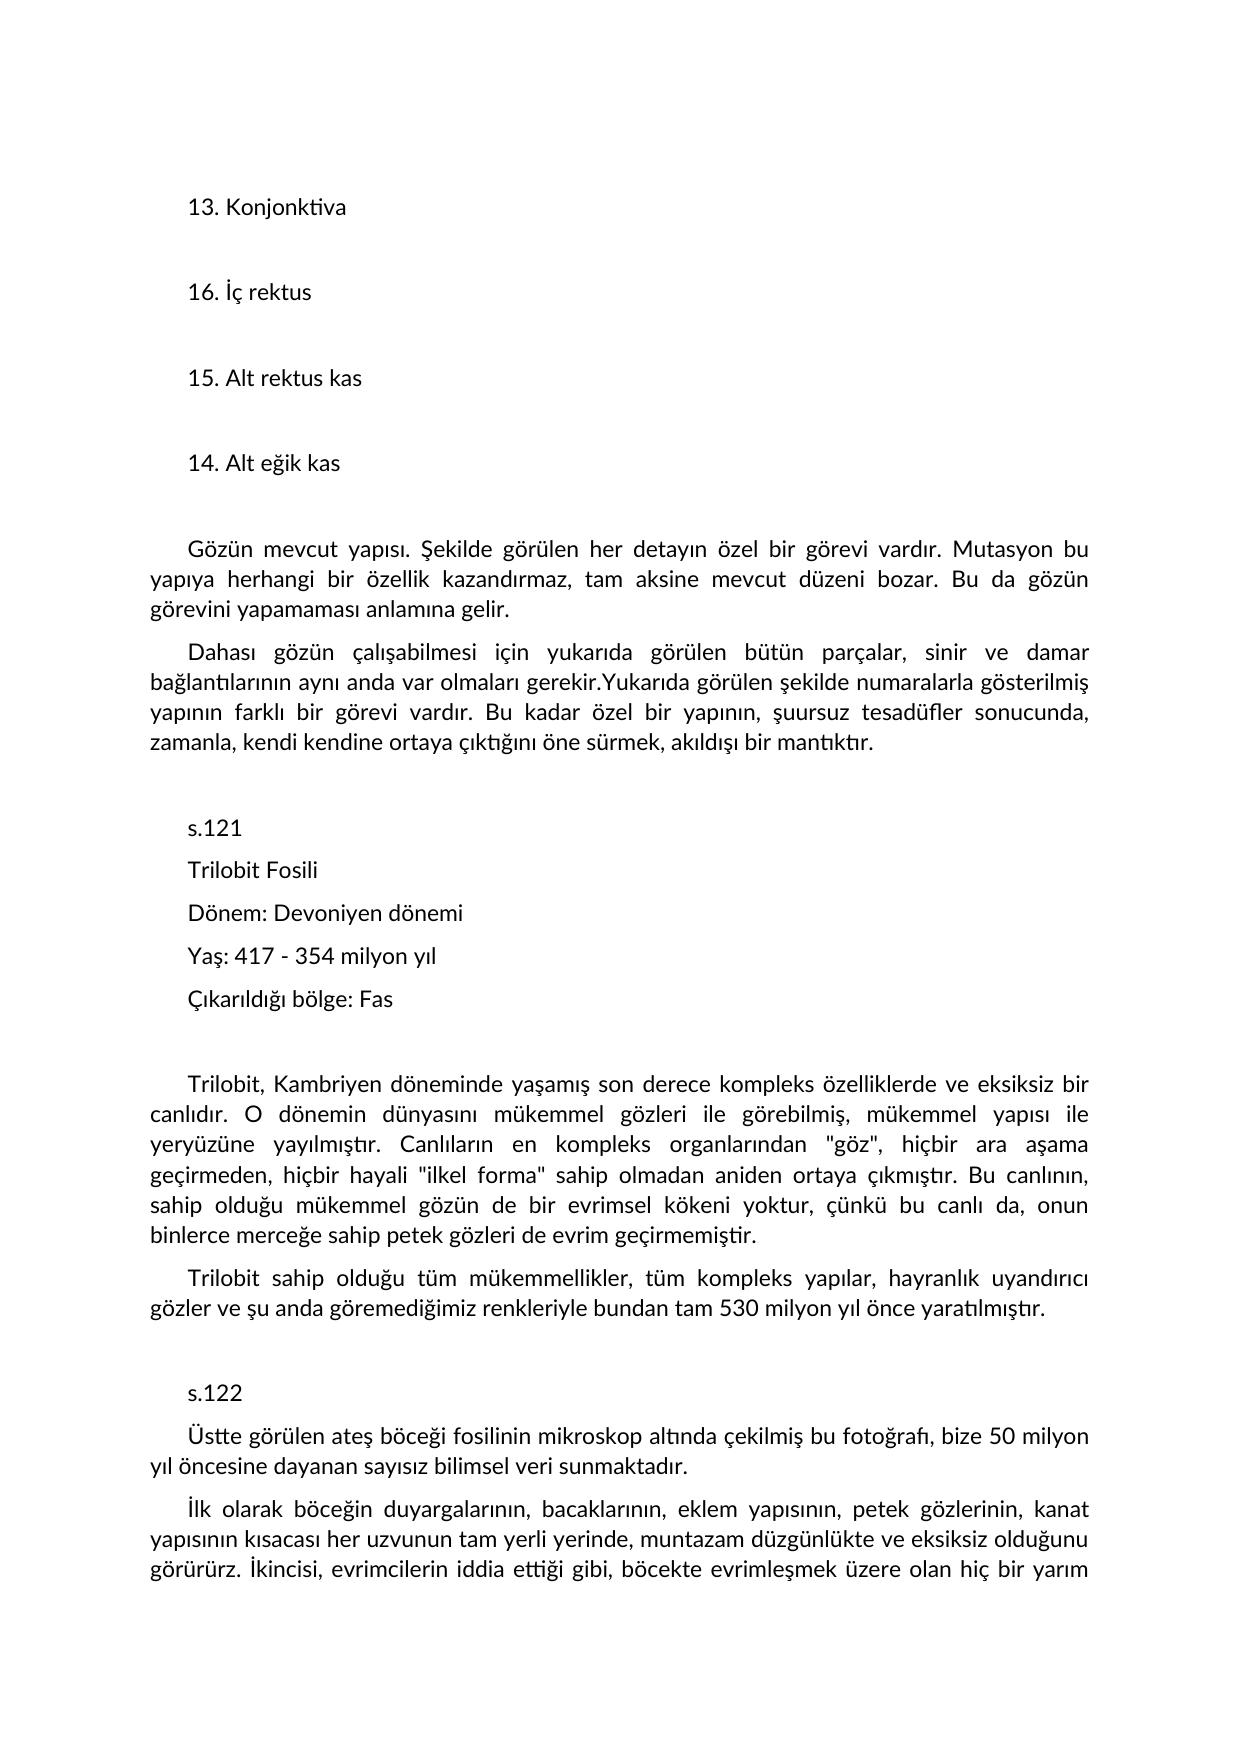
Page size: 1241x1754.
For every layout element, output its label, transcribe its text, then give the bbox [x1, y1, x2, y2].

text Yaş: 417 - 354 milyon yıl [150, 942, 1090, 969]
text Gözün mevcut yapısı. Şekilde görülen her detayın özel bir görevi vardır. Mutasyon bu yapıya herhangi bir özellik kazandırmaz, tam aksine mevcut düzeni bozar. Bu da gözün görevini yapamaması anlamına gelir. [150, 534, 1090, 622]
text İlk olarak böceğin duyargalarının, bacaklarının, eklem yapısının, petek gözlerinin, kanat yapısının kısacası her uzvunun tam yerli yerinde, muntazam düzgünlükte ve eksiksiz olduğunu görürürz. İkincisi, evrimcilerin iddia ettiği gibi, böcekte evrimleşmek üzere olan hiç bir yarım [150, 1495, 1090, 1583]
text Dahası gözün çalışabilmesi için yukarıda görülen bütün parçalar, sinir ve damar bağlantılarının aynı anda var olmaları gerekir.Yukarıda görülen şekilde numaralarla gösterilmiş yapının farklı bir görevi vardır. Bu kadar özel bir yapının, şuursuz tesadüfler sonucunda, zamanla, kendi kendine ortaya çıktığını öne sürmek, akıldışı bir mantıktır. [150, 637, 1090, 756]
text Üstte görülen ateş böceği fosilinin mikroskop altında çekilmiş bu fotoğrafı, bize 50 milyon yıl öncesine dayanan sayısız bilimsel veri sunmaktadır. [150, 1422, 1090, 1479]
text 15. Alt rektus kas [150, 363, 1090, 391]
text Çıkarıldığı bölge: Fas [150, 984, 1090, 1012]
text Trilobit sahip olduğu tüm mükemmellikler, tüm kompleks yapılar, hayranlık uyandırıcı gözler ve şu anda göremediğimiz renkleriyle bundan tam 530 milyon yıl önce yaratılmıştır. [150, 1263, 1090, 1321]
text 14. Alt eğik kas [150, 449, 1090, 476]
text 13. Konjonktiva [150, 193, 1090, 220]
text Trilobit Fosili [150, 856, 1090, 884]
text s.122 [150, 1379, 1090, 1407]
text s.121 [150, 813, 1090, 841]
text Dönem: Devoniyen dönemi [150, 899, 1090, 926]
text 16. İç rektus [150, 278, 1090, 306]
text Trilobit, Kambriyen döneminde yaşamış son derece kompleks özelliklerde ve eksiksiz bir canlıdır. O dönemin dünyasını mükemmel gözleri ile görebilmiş, mükemmel yapısı ile yeryüzüne yayılmıştır. Canlıların en kompleks organlarından "göz", hiçbir ara aşama geçirmeden, hiçbir hayali "ilkel forma" sahip olmadan aniden ortaya çıkmıştır. Bu canlının, sahip olduğu mükemmel gözün de bir evrimsel kökeni yoktur, çünkü bu canlı da, onun binlerce merceğe sahip petek gözleri de evrim geçirmemiştir. [150, 1070, 1090, 1248]
